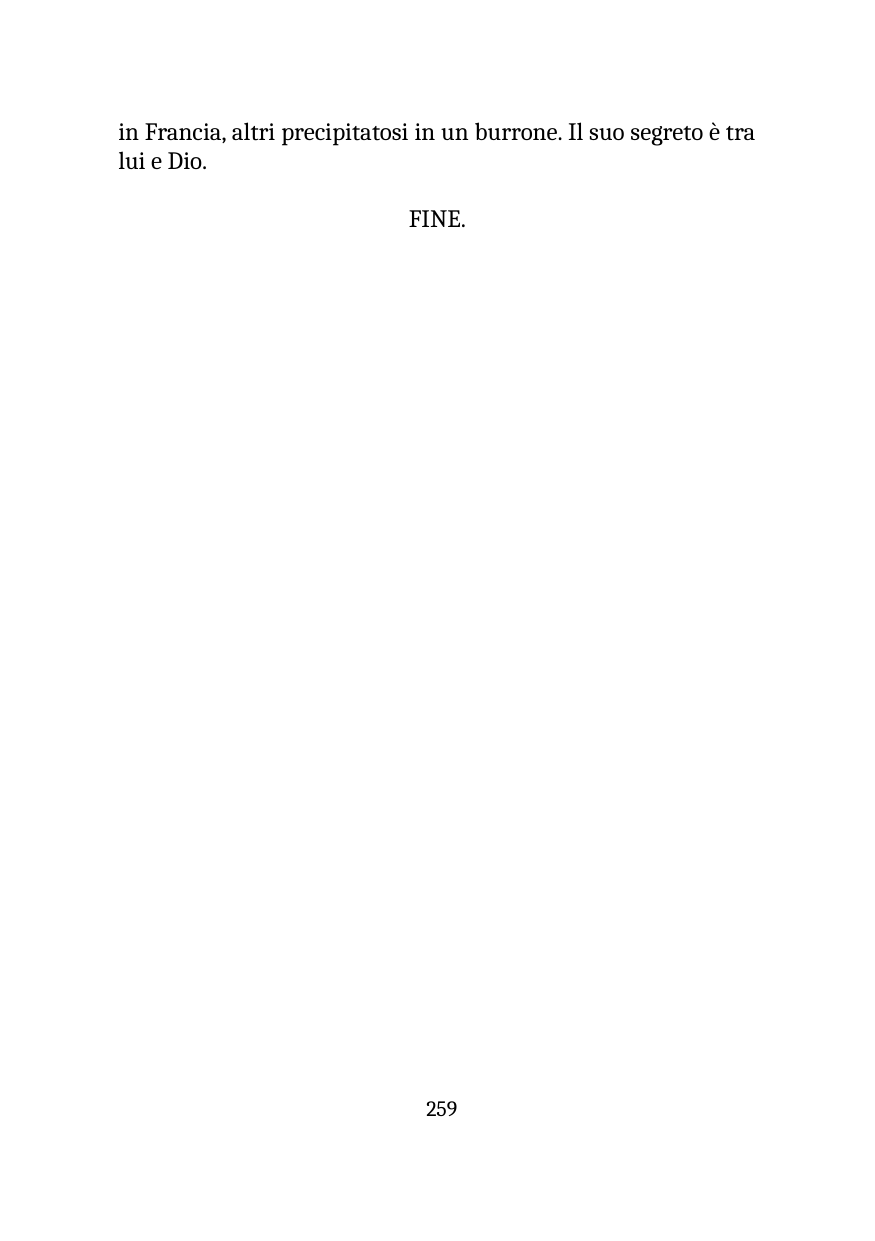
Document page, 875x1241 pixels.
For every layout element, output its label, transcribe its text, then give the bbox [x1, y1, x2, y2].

text FINE. [118, 205, 756, 234]
text in Francia, altri precipitatosi in un burrone. Il suo segreto è tra lui e Dio. [118, 118, 756, 176]
